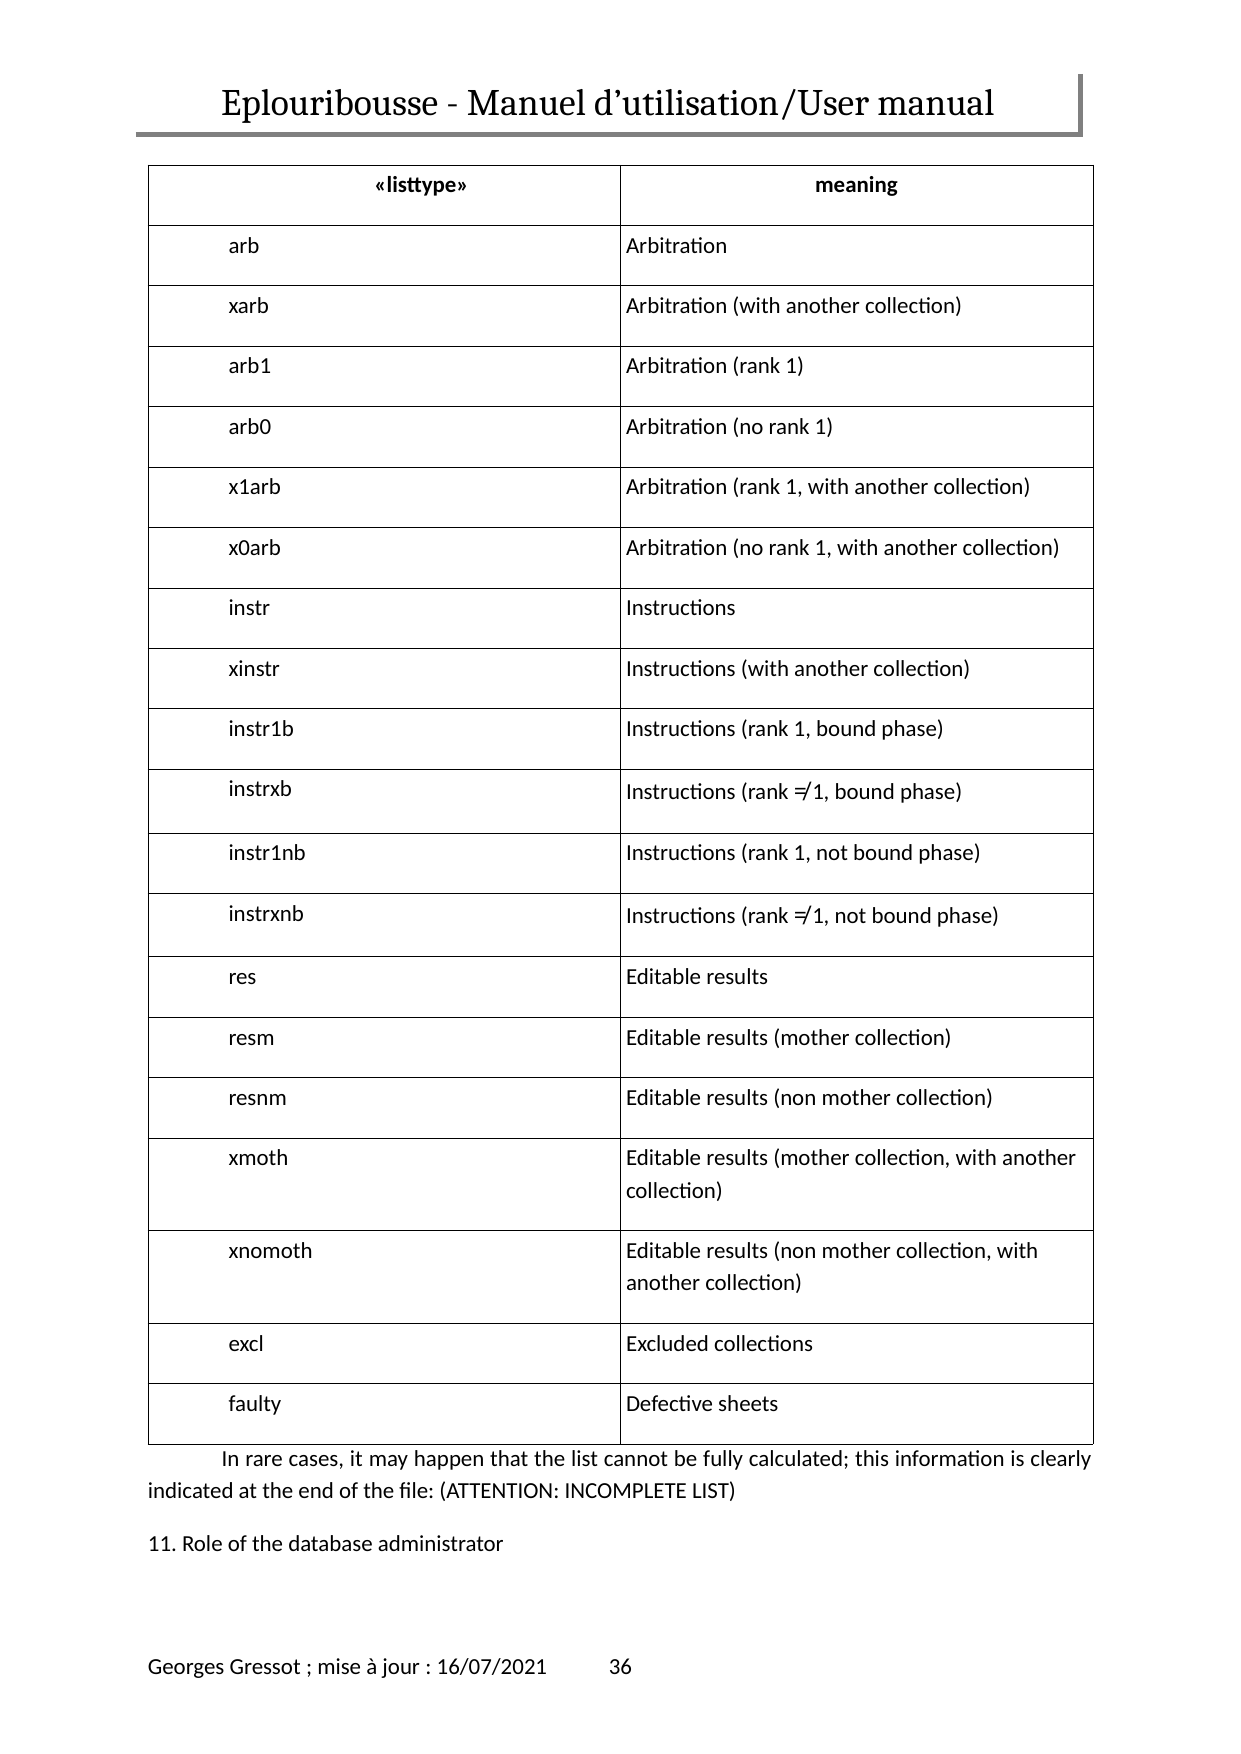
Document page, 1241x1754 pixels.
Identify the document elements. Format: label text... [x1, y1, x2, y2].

table_cell Arbitration (no rank 1, with another collection) [621, 528, 1093, 587]
table_cell Instructions (with another collection) [621, 649, 1093, 708]
table_cell resm [149, 1018, 620, 1077]
table_cell Instructions [621, 589, 1093, 648]
table_cell Editable results (non mother collection, with another collection) [621, 1231, 1093, 1323]
table_cell instr1nb [149, 834, 620, 893]
table_cell Editable results [621, 957, 1093, 1017]
table_cell resnm [149, 1078, 620, 1138]
table_cell Defective sheets [621, 1384, 1093, 1444]
table_cell faulty [149, 1384, 620, 1444]
table_cell Excluded collections [621, 1324, 1093, 1383]
table_cell xinstr [149, 649, 620, 708]
table_cell Arbitration (rank 1) [621, 347, 1093, 406]
table_cell Arbitration [621, 226, 1093, 285]
table_cell Arbitration (with another collection) [621, 286, 1093, 346]
table_cell x0arb [149, 528, 620, 587]
table_cell Arbitration (no rank 1) [621, 407, 1093, 467]
table_cell xarb [149, 286, 620, 346]
table_header «listtype» [149, 166, 620, 225]
table_cell Instructions (rank ≠ 1, not bound phase) [621, 894, 1093, 956]
table_cell x1arb [149, 468, 620, 527]
table_cell arb1 [149, 347, 620, 406]
table_cell arb [149, 226, 620, 285]
text 11. Role of the database administrator [148, 1529, 1093, 1557]
table_cell Editable results (non mother collection) [621, 1078, 1093, 1138]
table_cell excl [149, 1324, 620, 1383]
table_cell instr1b [149, 709, 620, 769]
table_cell res [149, 957, 620, 1017]
table_cell xnomoth [149, 1231, 620, 1323]
table_cell instr [149, 589, 620, 648]
table_cell instrxb [149, 770, 620, 832]
table_cell Editable results (mother collection) [621, 1018, 1093, 1077]
table_cell Arbitration (rank 1, with another collection) [621, 468, 1093, 527]
table_cell xmoth [149, 1139, 620, 1230]
list In rare cases, it may happen that the list cannot be fully calculated; this information is clearly indicated at the end of the file: (ATTENTION: INCOMPLETE LIST) [148, 1445, 1093, 1504]
table_cell instrxnb [149, 894, 620, 956]
table_cell Instructions (rank ≠ 1, bound phase) [621, 770, 1093, 832]
table_cell Editable results (mother collection, with another collection) [621, 1139, 1093, 1230]
table_cell arb0 [149, 407, 620, 467]
table_header meaning [621, 166, 1093, 225]
table_cell Instructions (rank 1, bound phase) [621, 709, 1093, 769]
table_cell Instructions (rank 1, not bound phase) [621, 834, 1093, 893]
